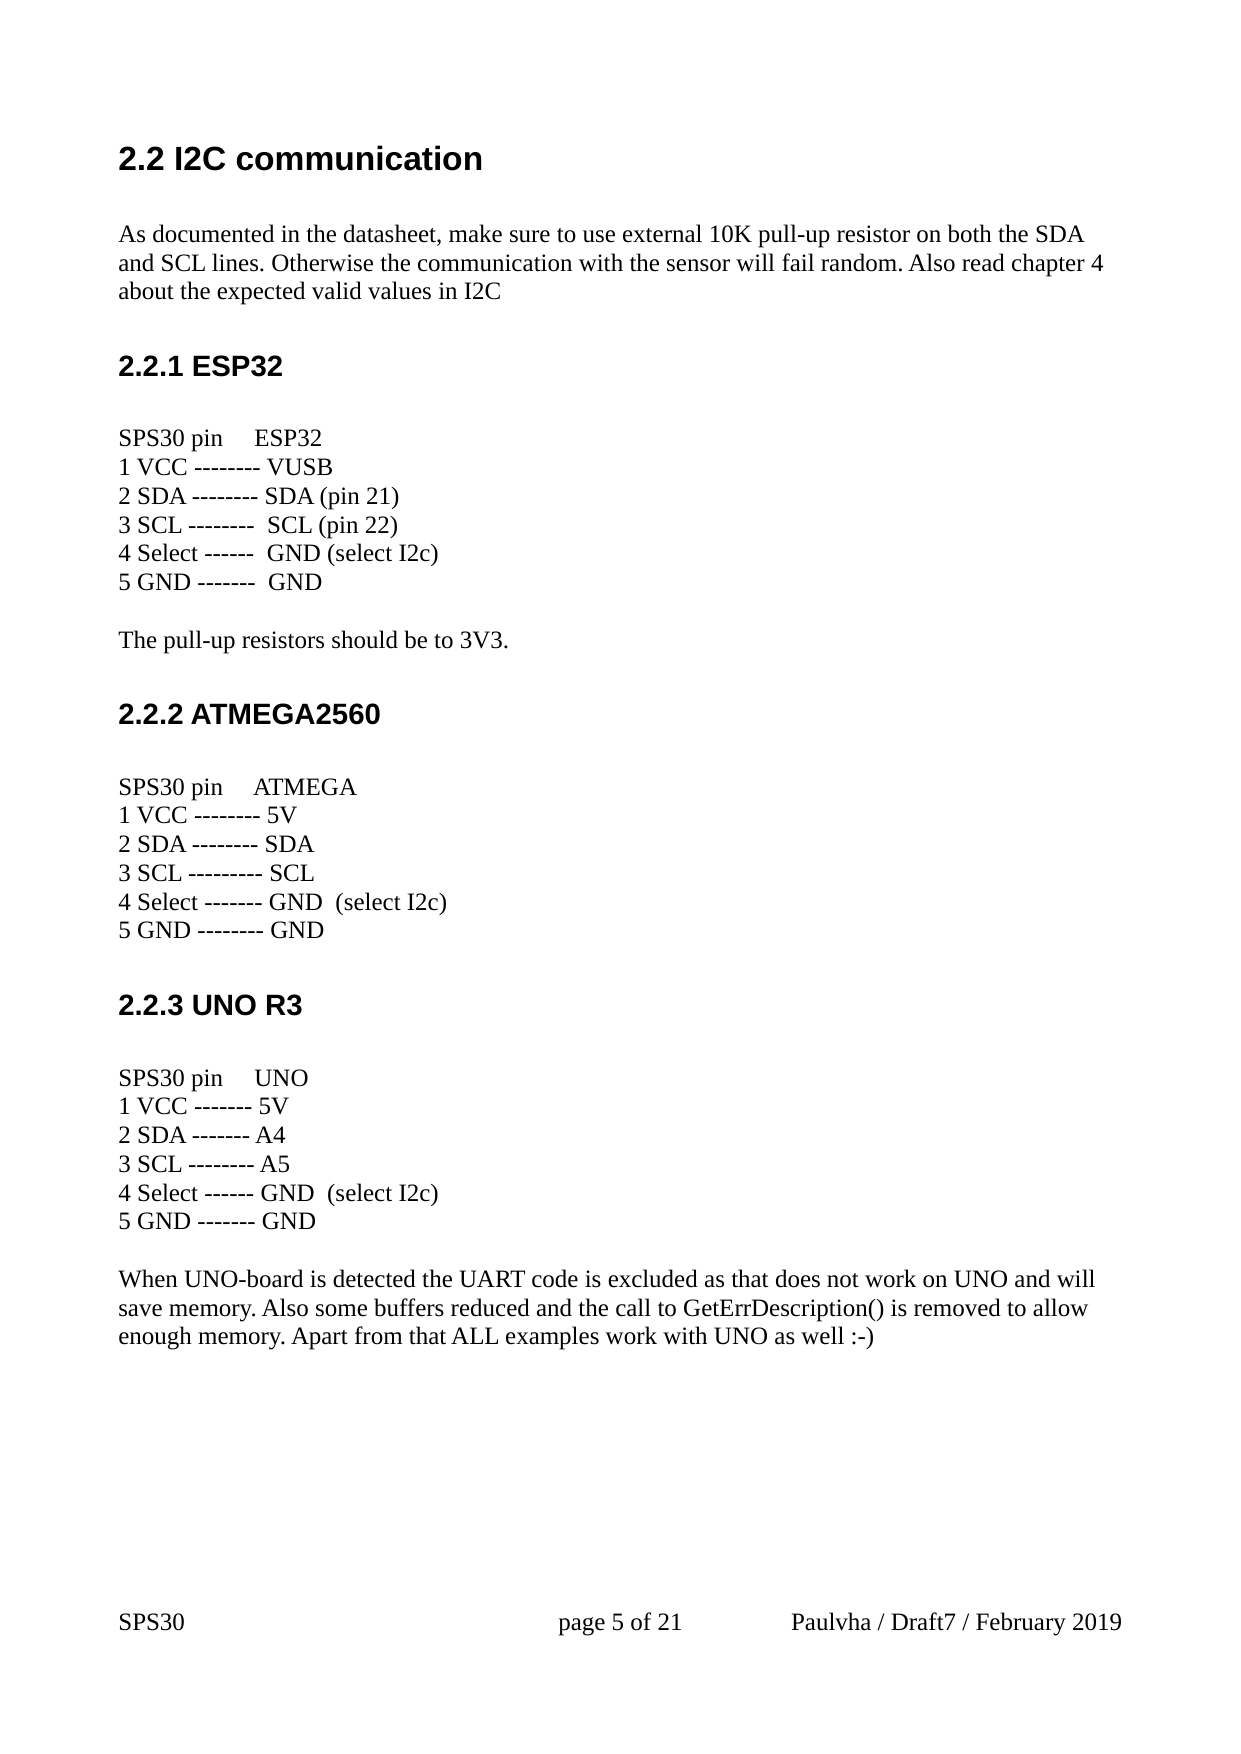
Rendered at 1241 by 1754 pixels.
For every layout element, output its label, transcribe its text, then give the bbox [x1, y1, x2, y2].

subtitle 2.2.2 ATMEGA2560 [118, 697, 1122, 731]
text SPS30 pin UNO [118, 1063, 1122, 1091]
text SPS30 pin ATMEGA [118, 772, 1122, 801]
text 4 Select ------- GND (select I2c) [118, 887, 1122, 916]
text 3 SCL -------- A5 [118, 1149, 1122, 1178]
text 5 GND -------- GND [118, 916, 1122, 944]
text 2 SDA -------- SDA [118, 829, 1122, 858]
text 5 GND ------- GND [118, 1206, 1122, 1235]
text 2 SDA -------- SDA (pin 21) [118, 481, 1122, 510]
text 3 SCL --------- SCL [118, 858, 1122, 887]
subtitle 2.2.1 ESP32 [118, 348, 1122, 382]
text SPS30 pin ESP32 [118, 423, 1122, 452]
subtitle 2.2 I2C communication [118, 139, 1122, 178]
text 1 VCC -------- 5V [118, 801, 1122, 829]
text When UNO-board is detected the UART code is excluded as that does not work on UNO and will save memory. Also some buffers reduced and the call to GetErrDescription() is removed to allow enough memory. Apart from that ALL examples work with UNO as well :-) [118, 1264, 1122, 1350]
text 3 SCL -------- SCL (pin 22) [118, 510, 1122, 538]
text 4 Select ------ GND (select I2c) [118, 1178, 1122, 1206]
text 4 Select ------ GND (select I2c) [118, 538, 1122, 567]
text As documented in the datasheet, make sure to use external 10K pull-up resistor on both the SDA and SCL lines. Otherwise the communication with the sensor will fail random. Also read chapter 4 about the expected valid values in I2C [118, 219, 1122, 305]
text 1 VCC -------- VUSB [118, 452, 1122, 481]
text The pull-up resistors should be to 3V3. [118, 625, 1122, 653]
text 5 GND ------- GND [118, 567, 1122, 596]
subtitle 2.2.3 UNO R3 [118, 988, 1122, 1021]
text 1 VCC ------- 5V [118, 1091, 1122, 1120]
text 2 SDA ------- A4 [118, 1120, 1122, 1149]
